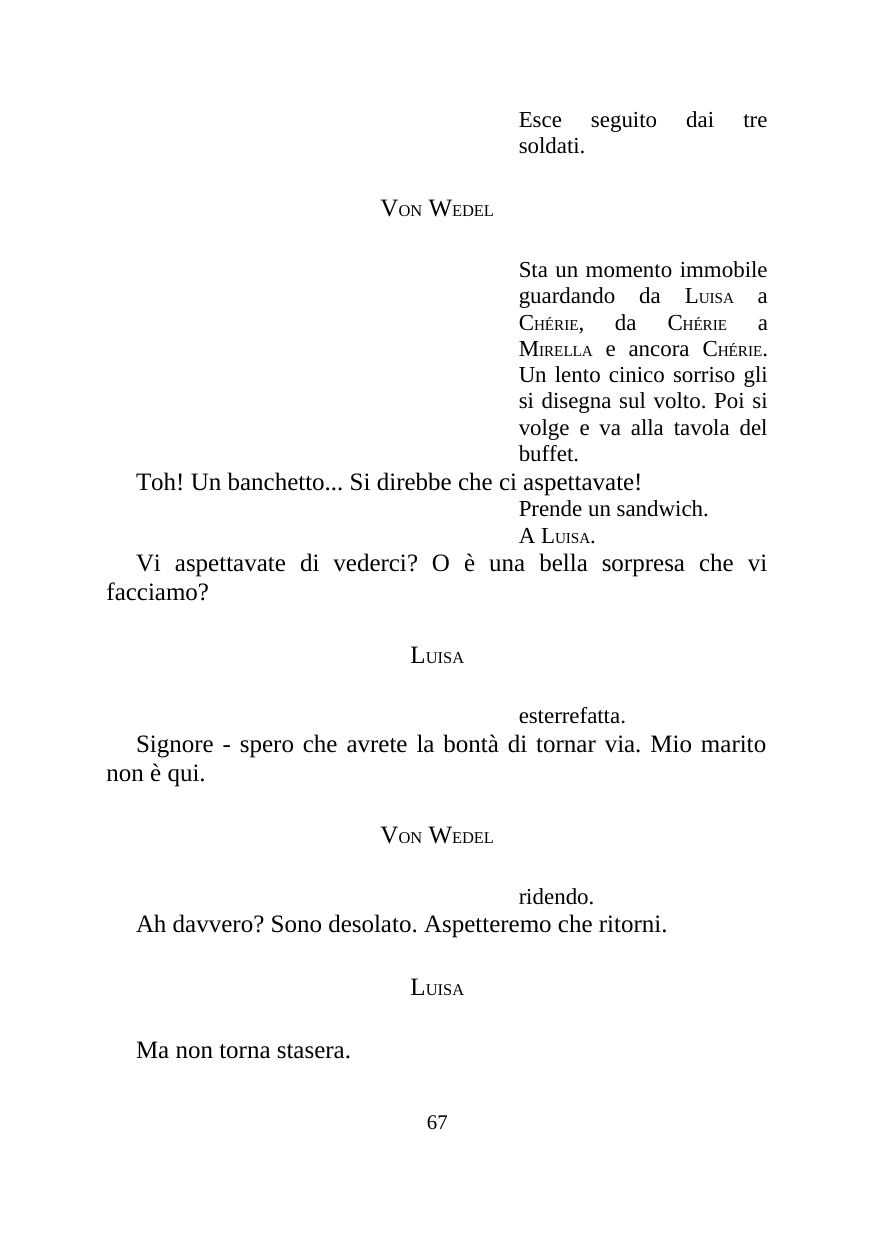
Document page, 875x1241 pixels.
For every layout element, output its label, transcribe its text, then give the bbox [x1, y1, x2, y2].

text esterrefatta. [518, 702, 768, 729]
text Luisa [106, 640, 768, 668]
text Prende un sandwich. [518, 495, 768, 522]
text Von Wedel [106, 193, 768, 222]
text ridendo. [518, 883, 768, 909]
text Von Wedel [106, 820, 768, 849]
text A Luisa. [518, 522, 768, 548]
text Luisa [106, 972, 768, 1001]
text Vi aspettavate di vederci? O è una bella sorpresa che vi facciamo? [106, 548, 768, 606]
text Ma non torna stasera. [106, 1035, 768, 1064]
text Ah davvero? Sono desolato. Aspetteremo che ritorni. [106, 909, 768, 938]
text Sta un momento immobile guardando da Luisa a Chérie, da Chérie a Mirella e ancora Chérie. Un lento cinico sorriso gli si disegna sul volto. Poi si volge e va alla tavola del buffet. [518, 256, 768, 467]
text Esce seguito dai tre soldati. [518, 106, 768, 159]
text Toh! Un banchetto... Si direbbe che ci aspettavate! [106, 467, 768, 495]
text Signore - spero che avrete la bontà di tornar via. Mio marito non è qui. [106, 729, 768, 786]
